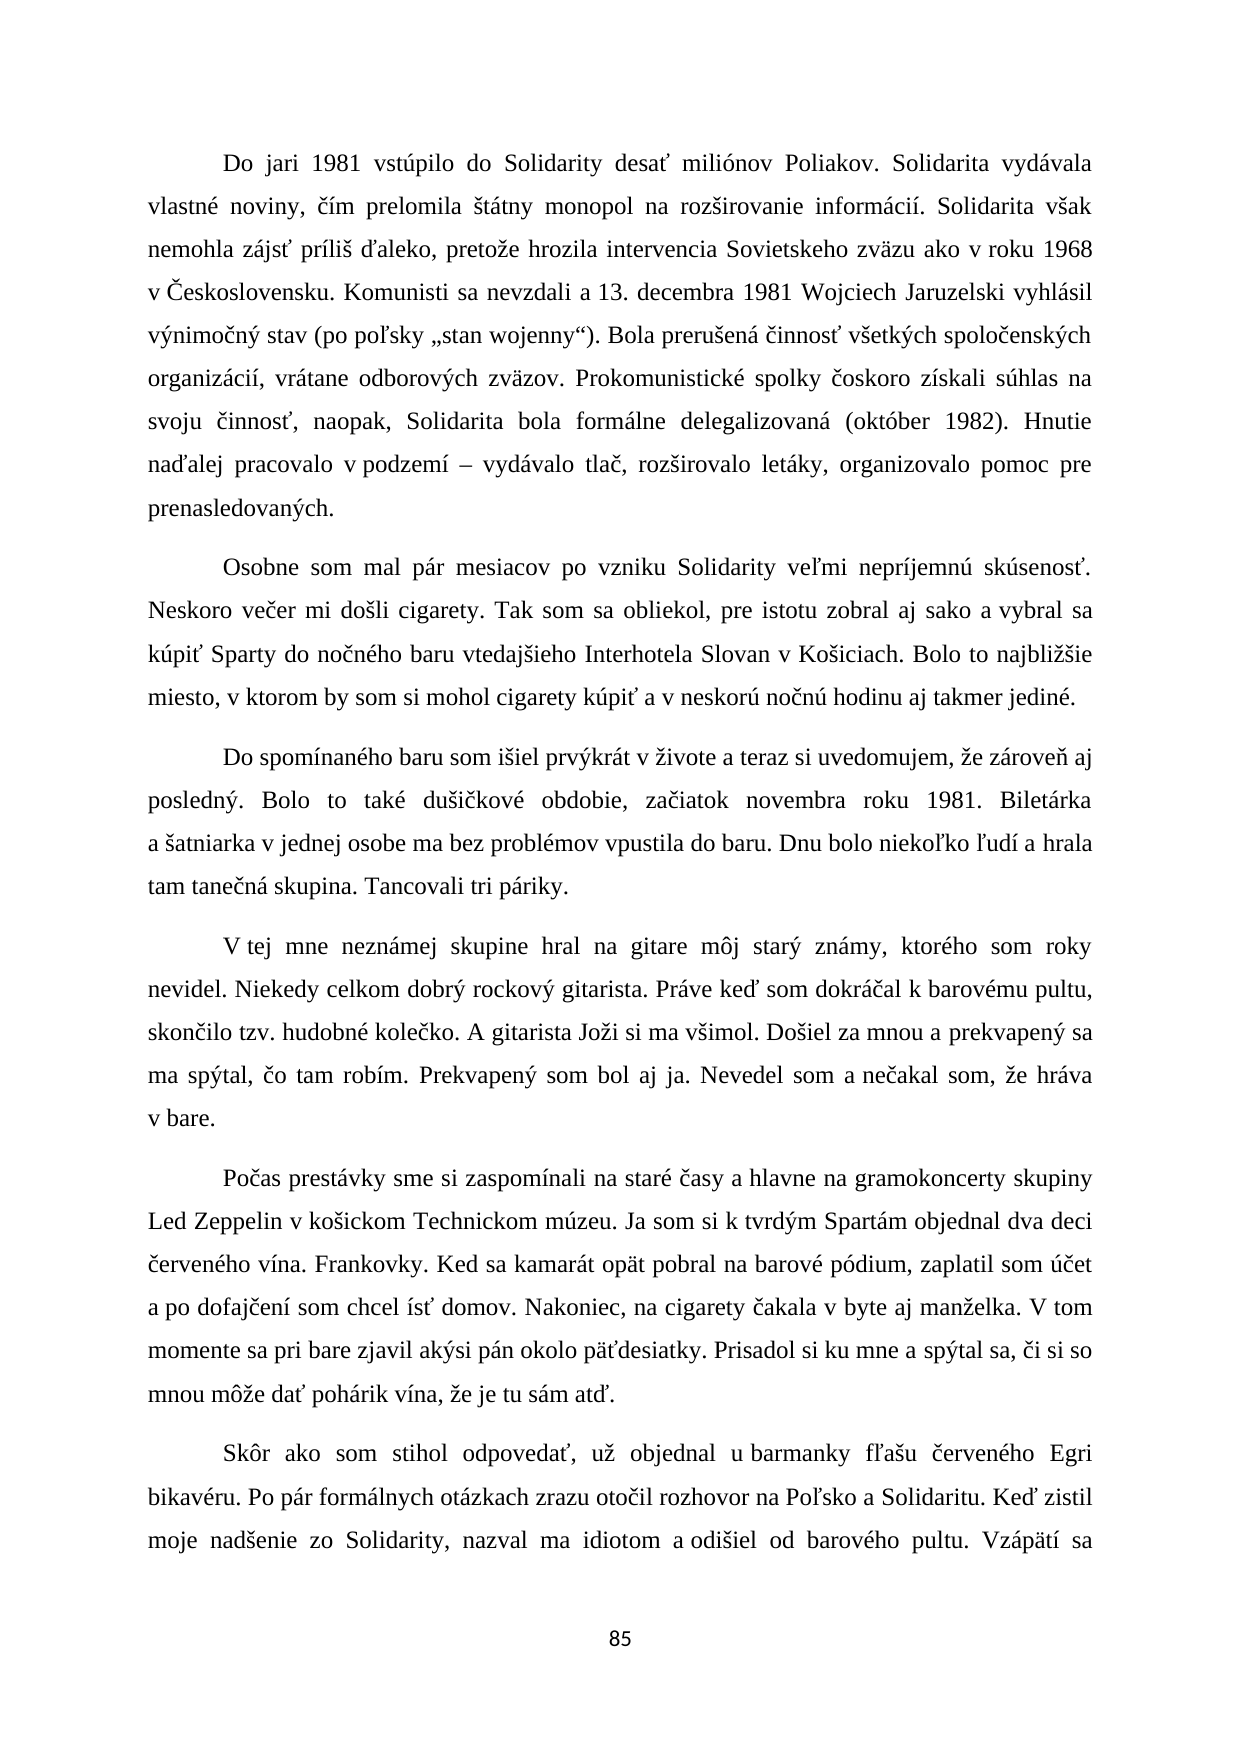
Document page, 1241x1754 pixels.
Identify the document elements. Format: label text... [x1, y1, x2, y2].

text Do spomínaného baru som išiel prvýkrát v živote a teraz si uvedomujem, že zároveň aj posledný. Bolo to také dušičkové obdobie, začiatok novembra roku 1981. Biletárka a šatniarka v jednej osobe ma bez problémov vpustila do baru. Dnu bolo niekoľko ľudí a hrala tam tanečná skupina. Tancovali tri páriky. [148, 742, 1093, 900]
text Do jari 1981 vstúpilo do Solidarity desať miliónov Poliakov. Solidarita vydávala vlastné noviny, čím prelomila štátny monopol na rozširovanie informácií. Solidarita však nemohla zájsť príliš ďaleko, pretože hrozila intervencia Sovietskeho zväzu ako v roku 1968 v Československu. Komunisti sa nevzdali a 13. decembra 1981 Wojciech Jaruzelski vyhlásil výnimočný stav (po poľsky „stan wojenny“). Bola prerušená činnosť všetkých spoločenských organizácií, vrátane odborových zväzov. Prokomunistické spolky čoskoro získali súhlas na svoju činnosť, naopak, Solidarita bola formálne delegalizovaná (október 1982). Hnutie naďalej pracovalo v podzemí – vydávalo tlač, rozširovalo letáky, organizovalo pomoc pre prenasledovaných. [148, 148, 1093, 521]
text Skôr ako som stihol odpovedať, už objednal u barmanky fľašu červeného Egri bikavéru. Po pár formálnych otázkach zrazu otočil rozhovor na Poľsko a Solidaritu. Keď zistil moje nadšenie zo Solidarity, nazval ma idiotom a odišiel od barového pultu. Vzápätí sa [148, 1438, 1093, 1553]
text Osobne som mal pár mesiacov po vzniku Solidarity veľmi nepríjemnú skúsenosť. Neskoro večer mi došli cigarety. Tak som sa obliekol, pre istotu zobral aj sako a vybral sa kúpiť Sparty do nočného baru vtedajšieho Interhotela Slovan v Košiciach. Bolo to najbližšie miesto, v ktorom by som si mohol cigarety kúpiť a v neskorú nočnú hodinu aj takmer jediné. [148, 552, 1093, 711]
text Počas prestávky sme si zaspomínali na staré časy a hlavne na gramokoncerty skupiny Led Zeppelin v košickom Technickom múzeu. Ja som si k tvrdým Spartám objednal dva deci červeného vína. Frankovky. Ked sa kamarát opät pobral na barové pódium, zaplatil som účet a po dofajčení som chcel ísť domov. Nakoniec, na cigarety čakala v byte aj manželka. V tom momente sa pri bare zjavil akýsi pán okolo päťdesiatky. Prisadol si ku mne a spýtal sa, či si so mnou môže dať pohárik vína, že je tu sám atď. [148, 1163, 1093, 1407]
text V tej mne neznámej skupine hral na gitare môj starý známy, ktorého som roky nevidel. Niekedy celkom dobrý rockový gitarista. Práve keď som dokráčal k barovému pultu, skončilo tzv. hudobné kolečko. A gitarista Joži si ma všimol. Došiel za mnou a prekvapený sa ma spýtal, čo tam robím. Prekvapený som bol aj ja. Nevedel som a nečakal som, že hráva v bare. [148, 931, 1093, 1132]
